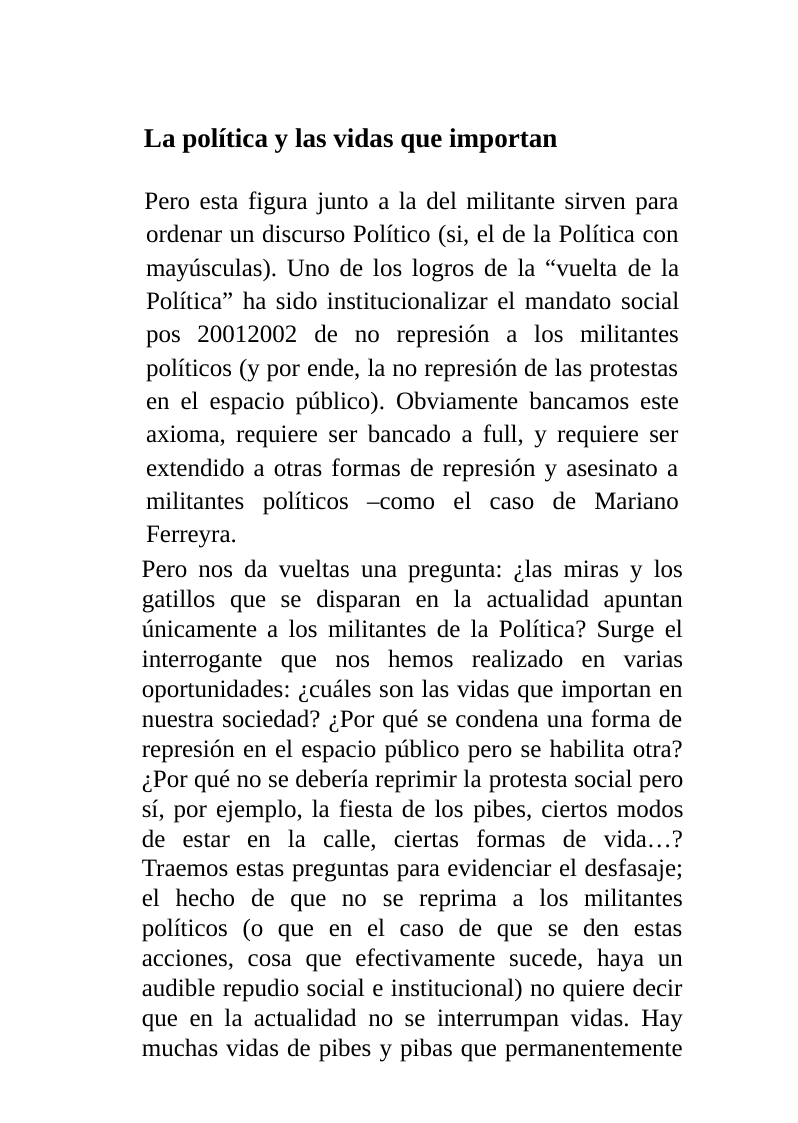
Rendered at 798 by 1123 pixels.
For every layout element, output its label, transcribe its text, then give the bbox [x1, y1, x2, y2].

text Pero nos da vueltas una pregunta: ¿las miras y los gatillos que se disparan en la actualidad apuntan únicamente a los militantes de la Política? Surge el interrogante que nos hemos realizado en varias oportunidades: ¿cuáles son las vidas que importan en nuestra sociedad? ¿Por qué se condena una forma de represión en el espacio público pero se habilita otra? ¿Por qué no se debería reprimir la protesta social pero sí, por ejemplo, la fiesta de los pibes, ciertos modos de estar en la calle, ciertas formas de vida…? Traemos estas preguntas para evidenciar el desfasaje; el hecho de que no se reprima a los militantes políticos (o que en el caso de que se den estas acciones, cosa que efectivamente sucede, haya un audible repudio social e institucional) no quiere decir que en la actualidad no se interrumpan vidas. Hay muchas vidas de pibes y pibas que permanentemente [141, 554, 683, 1062]
text Pero esta figura junto a la del militante sirven para ordenar un discurso Político (si, el de la Política con mayúsculas). Uno de los logros de la “vuelta de la Política” ha sido institucionalizar el mandato social pos 20012002 de no represión a los militantes políticos (y por ende, la no represión de las protestas en el espacio público). Obviamente bancamos este axioma, requiere ser bancado a full, y requiere ser extendido a otras formas de represión y asesinato a militantes políticos –como el caso de Mariano Ferreyra. [144, 186, 679, 548]
text La política y las vidas que importan [144, 122, 683, 153]
